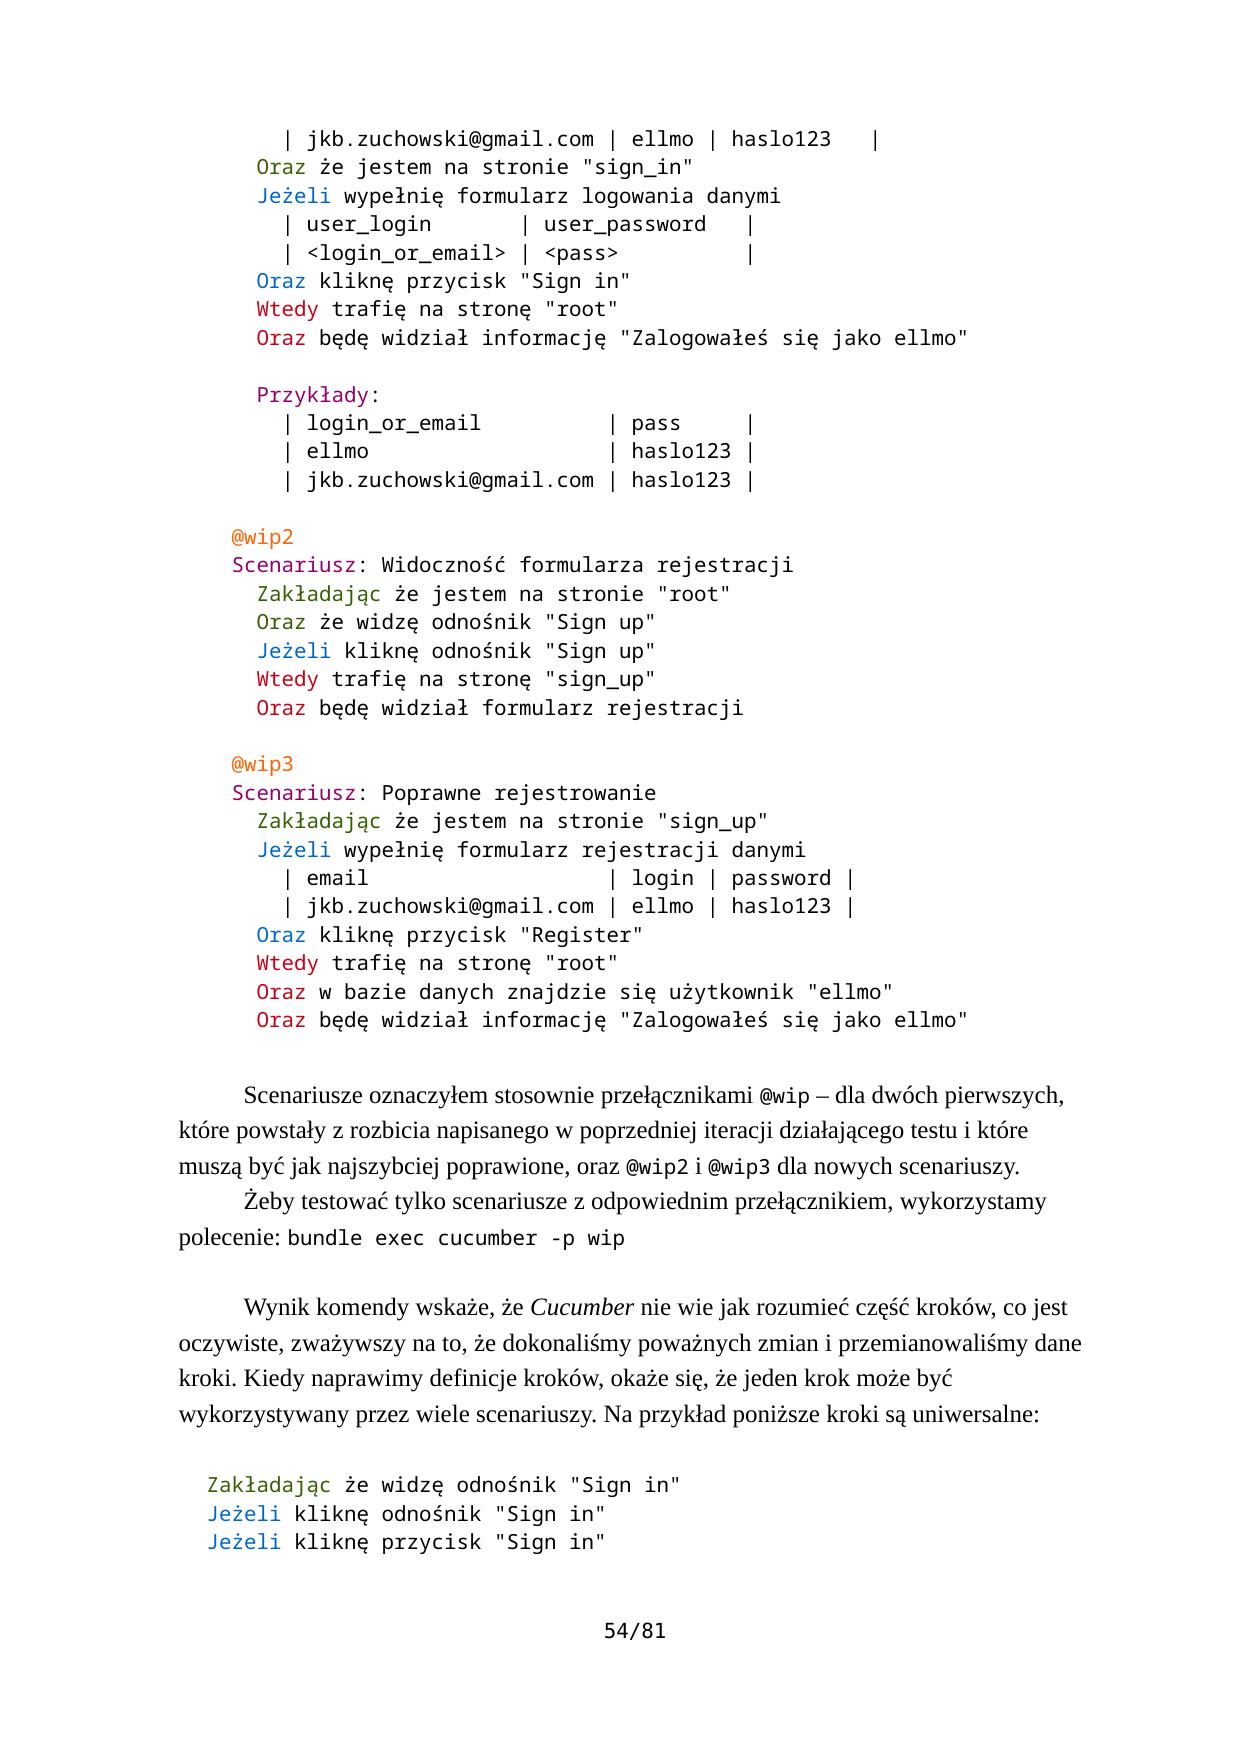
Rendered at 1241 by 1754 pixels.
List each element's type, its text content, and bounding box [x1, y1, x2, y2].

text Scenariusze oznaczyłem stosownie przełącznikami @wip – dla dwóch pierwszych, które powstały z rozbicia napisanego w poprzedniej iteracji działającego testu i które muszą być jak najszybciej poprawione, oraz @wip2 i @wip3 dla nowych scenariuszy. [178, 1075, 1093, 1181]
table_header | jkb.zuchowski@gmail.com | ellmo | haslo123 | Oraz że jestem na stronie "sign_in" Jeżeli wypełnię formularz logowania danymi | user_login | user_password | | <login_or_email> | <pass> | Oraz kliknę przycisk "Sign in" Wtedy trafię na stronę "root" Oraz będę widział informację "Zalogowałeś się jako ellmo" Przykłady: | login_or_email | pass | | ellmo | haslo123 | | jkb.zuchowski@gmail.com | haslo123 | @wip2 Scenariusz: Widoczność formularza rejestracji Zakładając że jestem na stronie "root" Oraz że widzę odnośnik "Sign up" Jeżeli kliknę odnośnik "Sign up" Wtedy trafię na stronę "sign_up" Oraz będę widział formularz rejestracji @wip3 Scenariusz: Poprawne rejestrowanie Zakładając że jestem na stronie "sign_up" Jeżeli wypełnię formularz rejestracji danymi | email | login | password | | jkb.zuchowski@gmail.com | ellmo | haslo123 | Oraz kliknę przycisk "Register" Wtedy trafię na stronę "root" Oraz w bazie danych znajdzie się użytkownik "ellmo" Oraz będę widział informację "Zalogowałeś się jako ellmo" [177, 118, 1093, 1039]
text Żeby testować tylko scenariusze z odpowiednim przełącznikiem, wykorzystamy polecenie: bundle exec cucumber -p wip [178, 1181, 1093, 1252]
table_header Zakładając że widzę odnośnik "Sign in" Jeżeli kliknę odnośnik "Sign in" Jeżeli kliknę przycisk "Sign in" [177, 1465, 1093, 1561]
text Wynik komendy wskaże, że Cucumber nie wie jak rozumieć część kroków, co jest oczywiste, zważywszy na to, że dokonaliśmy poważnych zmian i przemianowaliśmy dane kroki. Kiedy naprawimy definicje kroków, okaże się, że jeden krok może być wykorzystywany przez wiele scenariuszy. Na przykład poniższe kroki są uniwersalne: [178, 1287, 1093, 1429]
